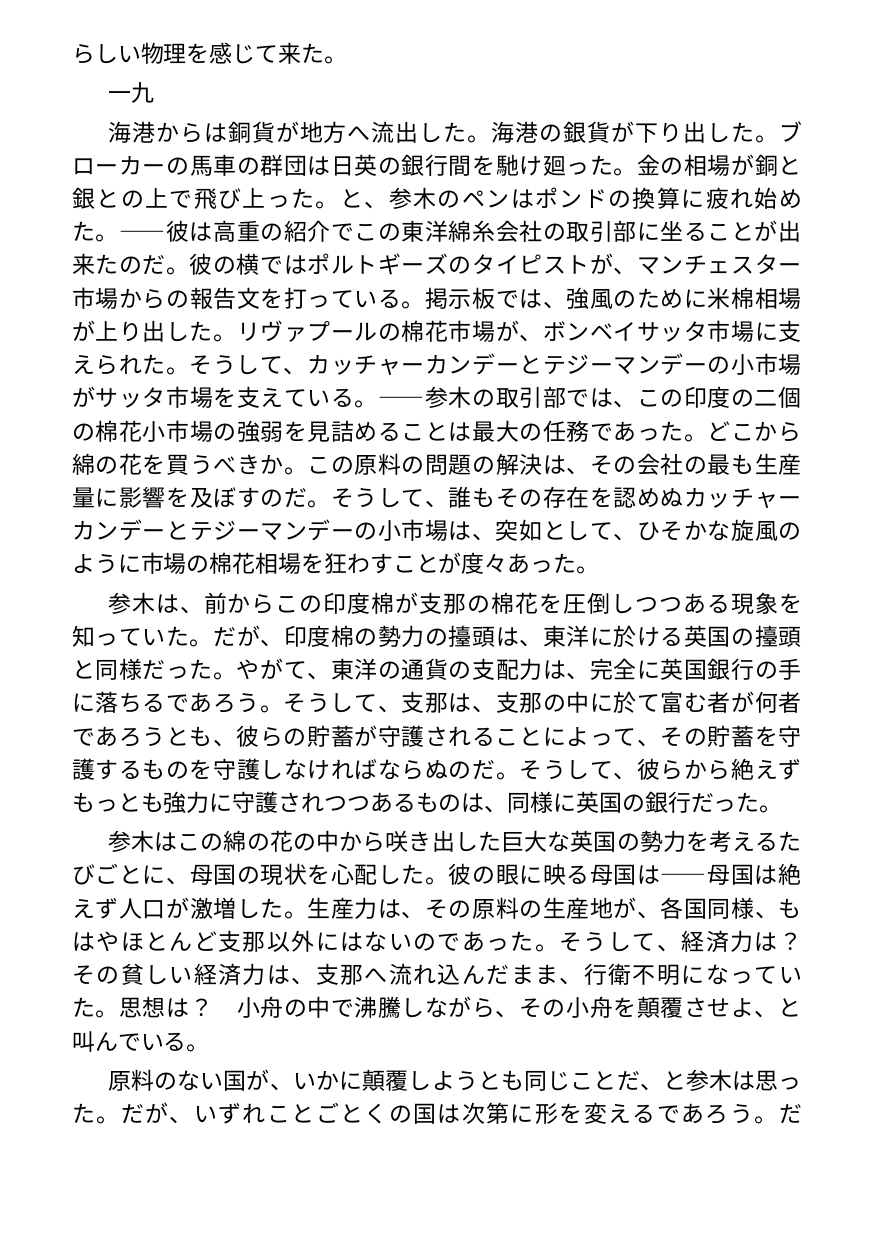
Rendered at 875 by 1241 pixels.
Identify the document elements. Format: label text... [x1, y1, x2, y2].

text 原料のない国が、いかに顛覆しようとも同じことだ、と参木は思った。だが、いずれことごとくの国は次第に形を変えるであろう。だ [72, 1063, 802, 1129]
text 参木はこの綿の花の中から咲き出した巨大な英国の勢力を考えるたびごとに、母国の現状を心配した。彼の眼に映る母国は――母国は絶えず人口が激増した。生産力は、その原料の生産地が、各国同様、もはやほとんど支那以外にはないのであった。そうして、経済力は？ その貧しい経済力は、支那へ流れ込んだまま、行衛不明になっていた。思想は？ 小舟の中で沸騰しながら、その小舟を顛覆させよ、と叫んでいる。 [72, 824, 802, 1057]
text 参木は、前からこの印度棉が支那の棉花を圧倒しつつある現象を知っていた。だが、印度棉の勢力の擡頭は、東洋に於ける英国の擡頭と同様だった。やがて、東洋の通貨の支配力は、完全に英国銀行の手に落ちるであろう。そうして、支那は、支那の中に於て富む者が何者であろうとも、彼らの貯蓄が守護されることによって、その貯蓄を守護するものを守護しなければならぬのだ。そうして、彼らから絶えずもっとも強力に守護されつつあるものは、同様に英国の銀行だった。 [72, 586, 802, 818]
text 海港からは銅貨が地方へ流出した。海港の銀貨が下り出した。ブローカーの馬車の群団は日英の銀行間を馳け廻った。金の相場が銅と銀との上で飛び上った。と、参木のペンはポンドの換算に疲れ始めた。――彼は高重の紹介でこの東洋綿糸会社の取引部に坐ることが出来たのだ。彼の横ではポルトギーズのタイピストが、マンチェスター市場からの報告文を打っている。掲示板では、強風のために米棉相場が上り出した。リヴァプールの棉花市場が、ボンベイサッタ市場に支えられた。そうして、カッチャーカンデーとテジーマンデーの小市場がサッタ市場を支えている。――参木の取引部では、この印度の二個の棉花小市場の強弱を見詰めることは最大の任務であった。どこから綿の花を買うべきか。この原料の問題の解決は、その会社の最も生産量に影響を及ぼすのだ。そうして、誰もその存在を認めぬカッチャーカンデーとテジーマンデーの小市場は、突如として、ひそかな旋風のように市場の棉花相場を狂わすことが度々あった。 [72, 114, 802, 579]
text 一九 [72, 75, 802, 108]
text らしい物理を感じて来た。 [72, 36, 802, 69]
